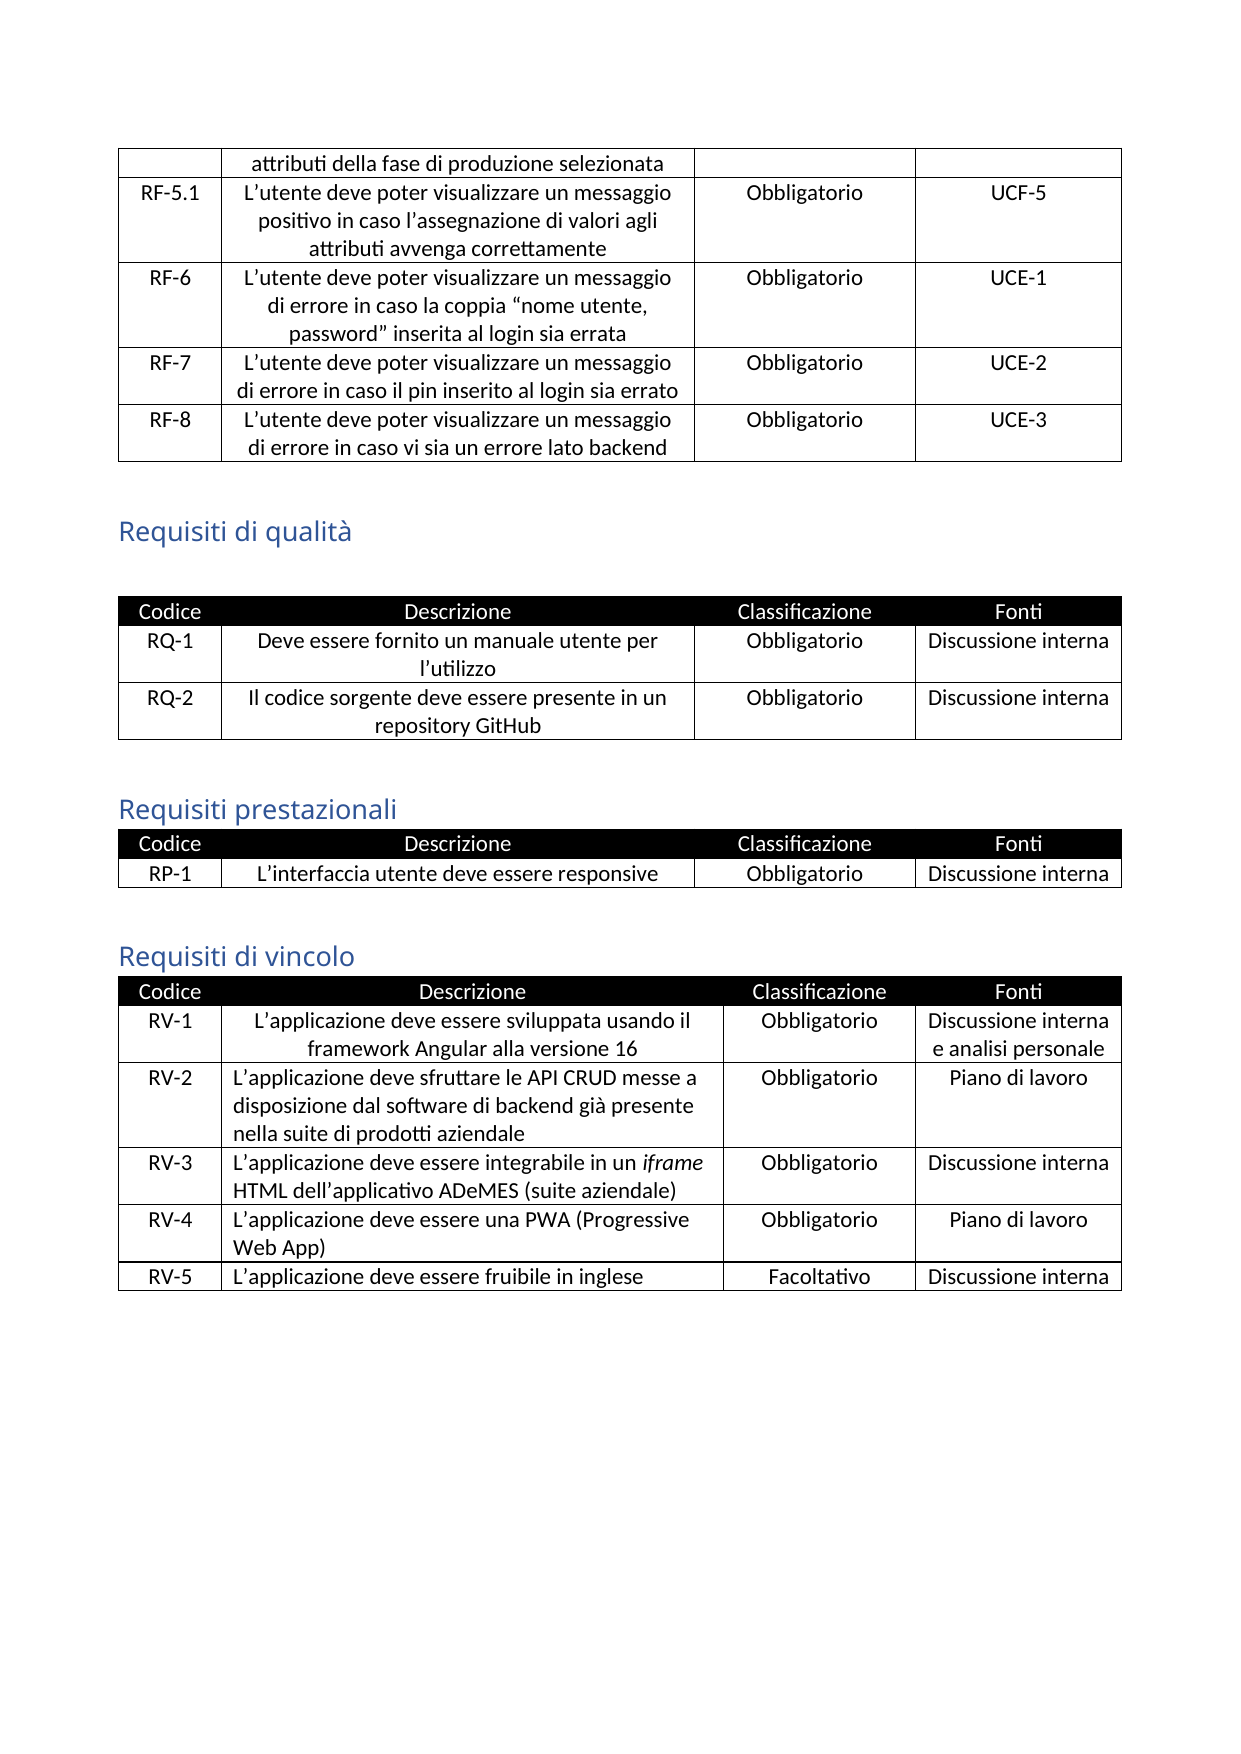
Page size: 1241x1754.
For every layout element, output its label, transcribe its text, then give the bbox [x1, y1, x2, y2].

table_header Codice [119, 830, 221, 858]
table_cell L’utente deve poter visualizzare un messaggio di errore in caso vi sia un errore lato backend [222, 405, 694, 461]
table_header Codice [119, 977, 221, 1005]
table_cell RQ-2 [119, 683, 221, 739]
table_cell Obbligatorio [724, 1205, 915, 1261]
table_cell L’utente deve poter visualizzare un messaggio positivo in caso l’assegnazione di valori agli attributi avvenga correttamente [222, 178, 694, 262]
table_cell Discussione interna [916, 683, 1121, 739]
table_cell Discussione interna [916, 1148, 1121, 1204]
table_header Codice [119, 597, 221, 625]
table_cell UCF-5 [916, 178, 1121, 262]
table_cell L’applicazione deve essere fruibile in inglese [222, 1263, 723, 1290]
table_cell L’utente deve poter visualizzare un messaggio di errore in caso la coppia “nome utente, password” inserita al login sia errata [222, 263, 694, 347]
table_cell UCE-3 [916, 405, 1121, 461]
table_cell RF-7 [119, 348, 221, 404]
table_cell [119, 149, 221, 177]
table_cell Discussione interna [916, 859, 1121, 887]
table_cell Piano di lavoro [916, 1205, 1121, 1261]
table_cell RV-2 [119, 1063, 221, 1147]
table_cell [695, 149, 915, 177]
table_cell RQ-1 [119, 626, 221, 682]
table_cell L’applicazione deve sfruttare le API CRUD messe a disposizione dal software di backend già presente nella suite di prodotti aziendale [222, 1063, 723, 1147]
table_cell Deve essere fornito un manuale utente per l’utilizzo [222, 626, 694, 682]
table_cell Discussione interna [916, 626, 1121, 682]
table_header Classificazione [695, 830, 915, 858]
table_header Classificazione [695, 597, 915, 625]
table_cell RF-5.1 [119, 178, 221, 262]
table_cell RV-3 [119, 1148, 221, 1204]
table_cell Facoltativo [724, 1263, 915, 1290]
table_cell attributi della fase di produzione selezionata [222, 149, 694, 177]
table_cell RP-1 [119, 859, 221, 887]
table_cell Obbligatorio [695, 263, 915, 347]
table_cell Obbligatorio [695, 178, 915, 262]
table_cell UCE-2 [916, 348, 1121, 404]
table_cell Il codice sorgente deve essere presente in un repository GitHub [222, 683, 694, 739]
table_cell Obbligatorio [724, 1063, 915, 1147]
table_cell Obbligatorio [695, 683, 915, 739]
table_cell RF-6 [119, 263, 221, 347]
table_header Descrizione [222, 830, 694, 858]
table_header Fonti [916, 830, 1121, 858]
table_cell Obbligatorio [695, 405, 915, 461]
table_header Fonti [916, 597, 1121, 625]
table_cell L’interfaccia utente deve essere responsive [222, 859, 694, 887]
subtitle Requisiti di qualità [118, 512, 1122, 549]
subtitle Requisiti di vincolo [118, 938, 1122, 974]
table_cell Obbligatorio [695, 626, 915, 682]
table_cell L’utente deve poter visualizzare un messaggio di errore in caso il pin inserito al login sia errato [222, 348, 694, 404]
table_cell [916, 149, 1121, 177]
table_cell Discussione interna e analisi personale [916, 1006, 1121, 1062]
table_cell Obbligatorio [695, 348, 915, 404]
table_cell RF-8 [119, 405, 221, 461]
subtitle Requisiti prestazionali [118, 790, 1122, 827]
table_header Descrizione [222, 977, 723, 1005]
table_cell L’applicazione deve essere integrabile in un iframe HTML dell’applicativo ADeMES (suite aziendale) [222, 1148, 723, 1204]
table_cell RV-4 [119, 1205, 221, 1261]
table_cell RV-5 [119, 1263, 221, 1290]
table_header Classificazione [724, 977, 915, 1005]
table_cell Discussione interna [916, 1263, 1121, 1290]
table_cell Obbligatorio [695, 859, 915, 887]
table_cell Obbligatorio [724, 1006, 915, 1062]
table_cell UCE-1 [916, 263, 1121, 347]
table_cell Piano di lavoro [916, 1063, 1121, 1147]
table_header Descrizione [222, 597, 694, 625]
table_header Fonti [916, 977, 1121, 1005]
table_cell Obbligatorio [724, 1148, 915, 1204]
table_cell L’applicazione deve essere sviluppata usando il framework Angular alla versione 16 [222, 1006, 723, 1062]
table_cell RV-1 [119, 1006, 221, 1062]
table_cell L’applicazione deve essere una PWA (Progressive Web App) [222, 1205, 723, 1261]
